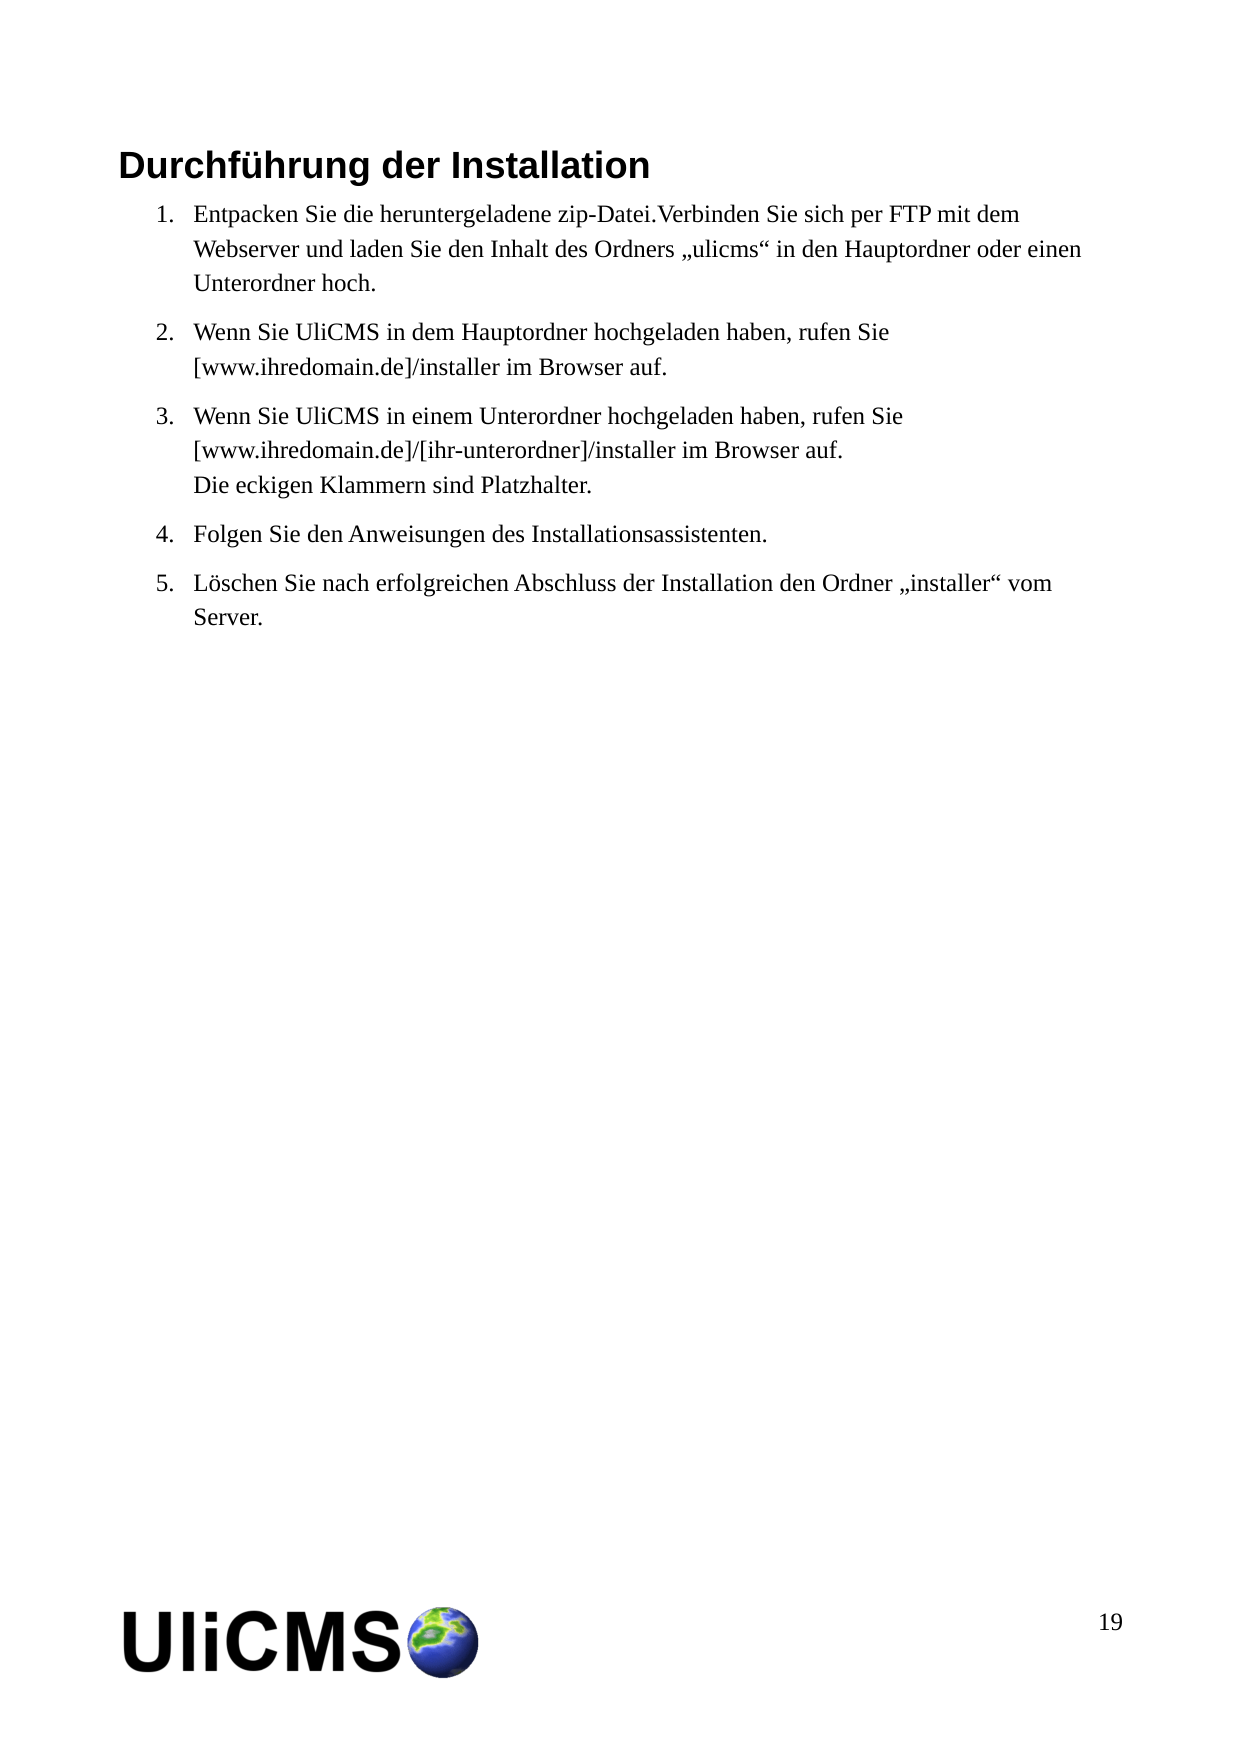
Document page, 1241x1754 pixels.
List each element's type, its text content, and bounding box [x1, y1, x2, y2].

picture [118, 1607, 479, 1681]
list Löschen Sie nach erfolgreichen Abschluss der Installation den Ordner „installer“ vom Server. [156, 568, 1123, 631]
list Wenn Sie UliCMS in einem Unterordner hochgeladen haben, rufen Sie [www.ihredomain.de]/[ihr-unterordner]/installer im Browser auf. Die eckigen Klammern sind Platzhalter. [156, 401, 1123, 498]
list Wenn Sie UliCMS in dem Hauptordner hochgeladen haben, rufen Sie [www.ihredomain.de]/installer im Browser auf. [156, 317, 1123, 381]
subtitle Durchführung der Installation [118, 143, 1123, 187]
list Entpacken Sie die heruntergeladene zip-Datei.Verbinden Sie sich per FTP mit dem Webserver und laden Sie den Inhalt des Ordners „ulicms“ in den Hauptordner oder einen Unterordner hoch. [156, 199, 1123, 297]
list Folgen Sie den Anweisungen des Installationsassistenten. [156, 519, 1123, 548]
